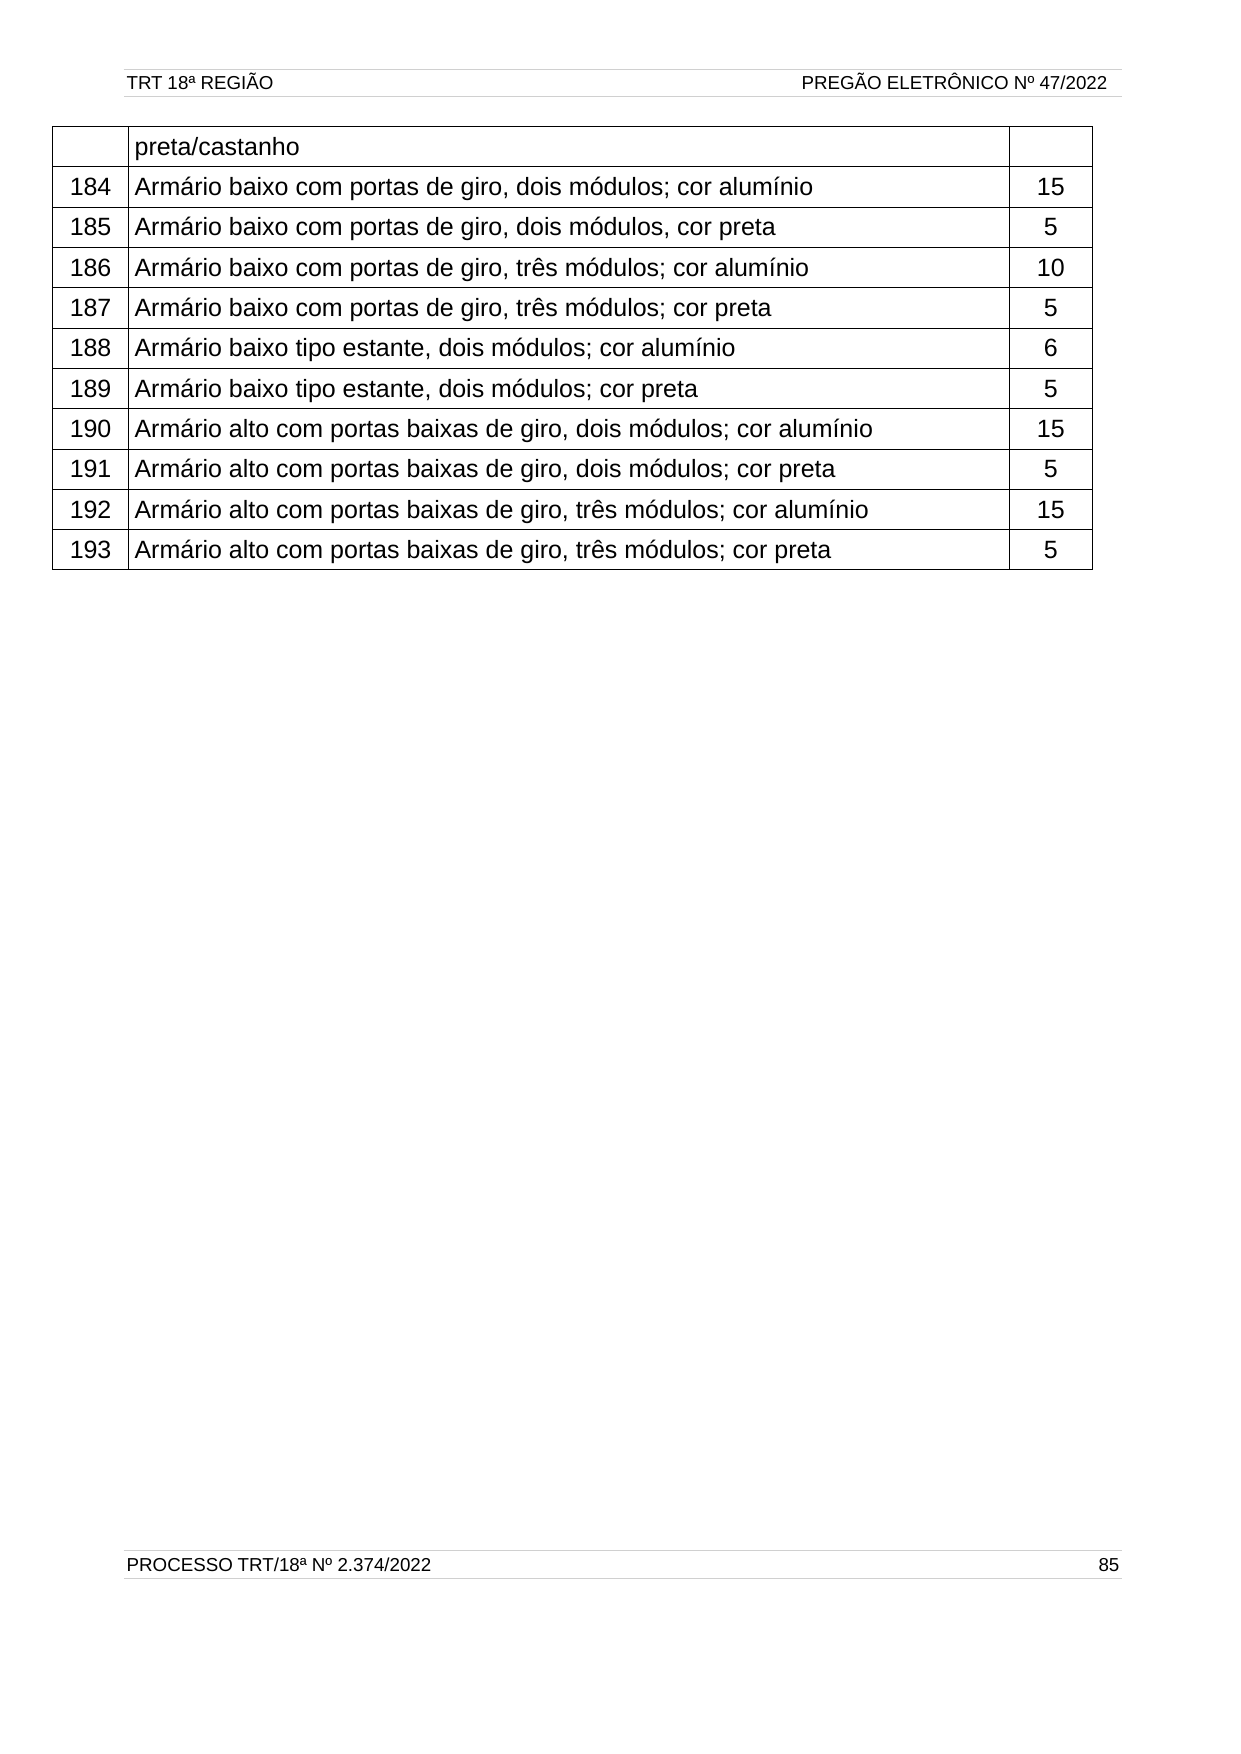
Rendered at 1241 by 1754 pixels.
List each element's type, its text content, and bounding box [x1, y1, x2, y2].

table_cell Armário baixo tipo estante, dois módulos; cor alumínio [129, 329, 1009, 368]
table_cell 15 [1010, 167, 1092, 207]
table_cell 188 [53, 329, 128, 368]
table_cell Armário alto com portas baixas de giro, dois módulos; cor preta [129, 450, 1009, 489]
table_cell 190 [53, 409, 128, 448]
table_cell 193 [53, 530, 128, 569]
table_cell Armário alto com portas baixas de giro, três módulos; cor alumínio [129, 490, 1009, 529]
table_cell Armário baixo com portas de giro, três módulos; cor preta [129, 288, 1009, 327]
table_cell Armário baixo com portas de giro, três módulos; cor alumínio [129, 248, 1009, 287]
table_cell 5 [1010, 530, 1092, 569]
table_cell preta/castanho [129, 127, 1009, 166]
table_cell 5 [1010, 208, 1092, 247]
table_cell 6 [1010, 329, 1092, 368]
table_cell 187 [53, 288, 128, 327]
table_cell [1010, 127, 1092, 166]
table_cell 10 [1010, 248, 1092, 287]
table_cell 5 [1010, 450, 1092, 489]
table_cell Armário baixo tipo estante, dois módulos; cor preta [129, 369, 1009, 408]
table_cell 185 [53, 208, 128, 247]
table_cell 5 [1010, 288, 1092, 327]
table_cell Armário baixo com portas de giro, dois módulos, cor preta [129, 208, 1009, 247]
table_cell 191 [53, 450, 128, 489]
table_cell 192 [53, 490, 128, 529]
table_cell Armário alto com portas baixas de giro, dois módulos; cor alumínio [129, 409, 1009, 448]
table_cell 186 [53, 248, 128, 287]
table_cell 189 [53, 369, 128, 408]
table_cell Armário baixo com portas de giro, dois módulos; cor alumínio [129, 167, 1009, 207]
table_cell [53, 127, 128, 166]
table_cell Armário alto com portas baixas de giro, três módulos; cor preta [129, 530, 1009, 569]
table_cell 15 [1010, 409, 1092, 448]
table_cell 5 [1010, 369, 1092, 408]
table_cell 184 [53, 167, 128, 207]
table_cell 15 [1010, 490, 1092, 529]
